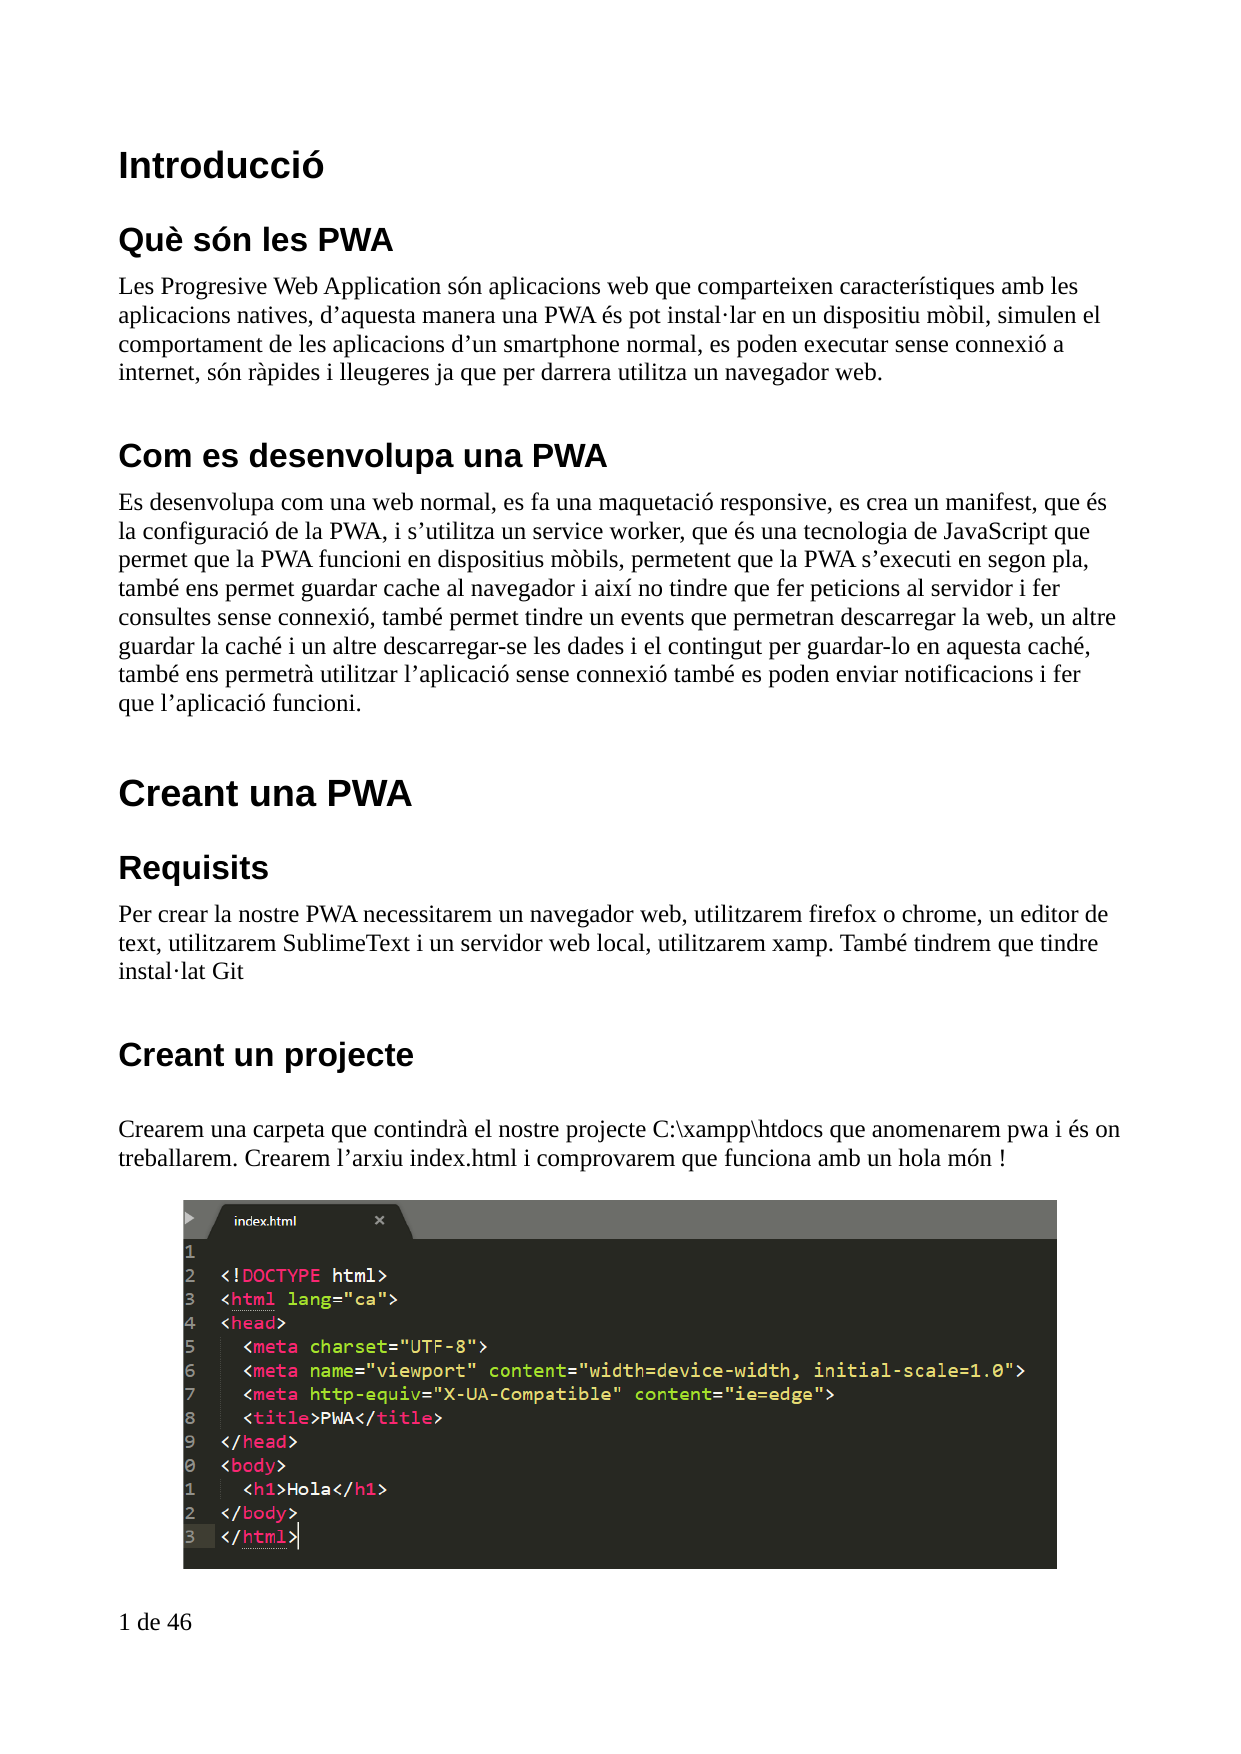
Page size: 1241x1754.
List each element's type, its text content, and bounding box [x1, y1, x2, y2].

subtitle Requisits [118, 848, 1122, 886]
text Per crear la nostre PWA necessitarem un navegador web, utilitzarem firefox o chrome, un editor de text, utilitzarem SublimeText i un servidor web local, utilitzarem xamp. També tindrem que tindre instal·lat Git [118, 899, 1122, 985]
picture [183, 1200, 1057, 1569]
subtitle Introducció [118, 143, 1122, 187]
subtitle Què són les PWA [118, 220, 1122, 259]
subtitle Com es desenvolupa una PWA [118, 436, 1122, 474]
text Crearem una carpeta que contindrà el nostre projecte C:\xampp\htdocs que anomenarem pwa i és on treballarem. Crearem l’arxiu index.html i comprovarem que funciona amb un hola món ! [118, 1086, 1122, 1172]
subtitle Creant un projecte [118, 1035, 1122, 1073]
text Les Progresive Web Application són aplicacions web que comparteixen característiques amb les aplicacions natives, d’aquesta manera una PWA és pot instal·lar en un dispositiu mòbil, simulen el comportament de les aplicacions d’un smartphone normal, es poden executar sense connexió a internet, són ràpides i lleugeres ja que per darrera utilitza un navegador web. [118, 271, 1122, 386]
subtitle Creant una PWA [118, 771, 1122, 814]
text Es desenvolupa com una web normal, es fa una maquetació responsive, es crea un manifest, que és la configuració de la PWA, i s’utilitza un service worker, que és una tecnologia de JavaScript que permet que la PWA funcioni en dispositius mòbils, permetent que la PWA s’executi en segon pla, també ens permet guardar cache al navegador i així no tindre que fer peticions al servidor i fer consultes sense connexió, també permet tindre un events que permetran descarregar la web, un altre guardar la caché i un altre descarregar-se les dades i el contingut per guardar-lo en aquesta caché, també ens permetrà utilitzar l’aplicació sense connexió també es poden enviar notificacions i fer que l’aplicació funcioni. [118, 487, 1122, 717]
